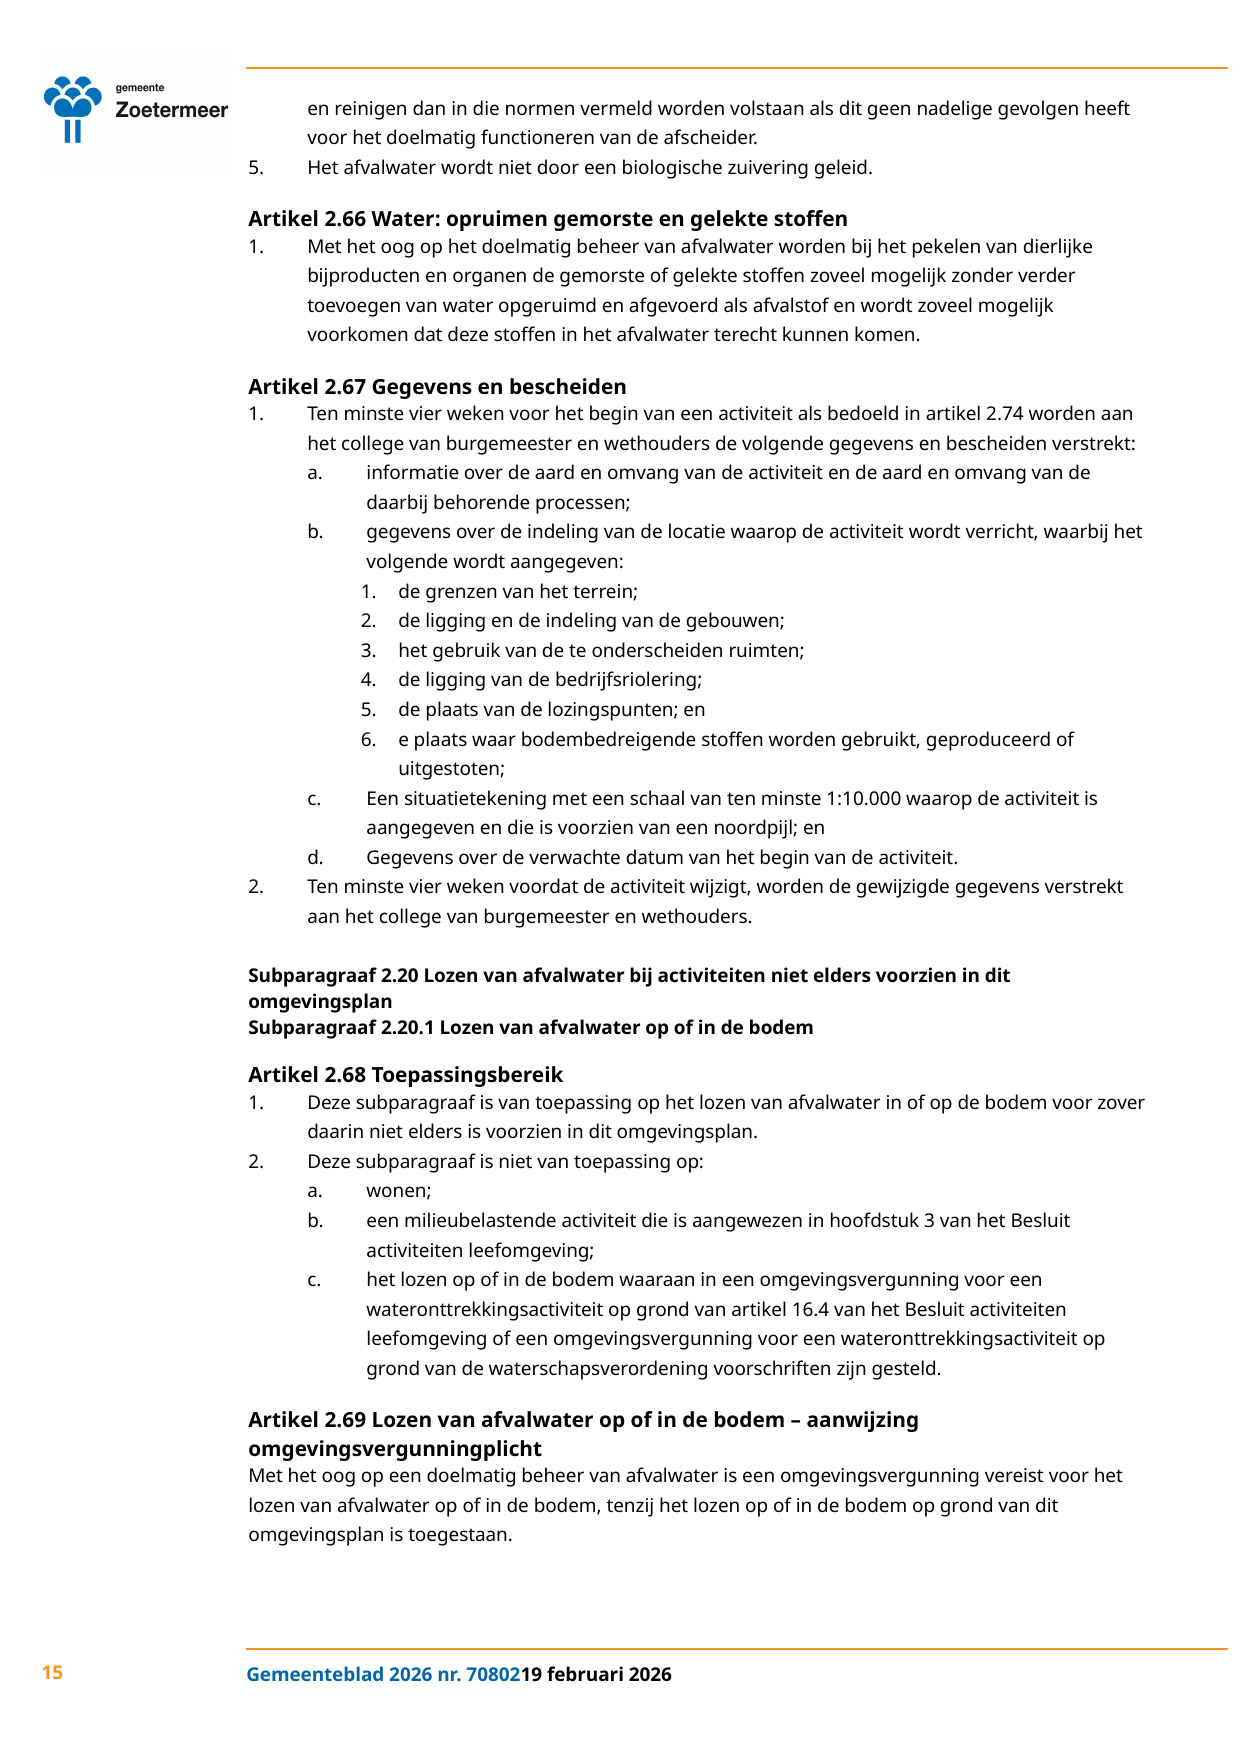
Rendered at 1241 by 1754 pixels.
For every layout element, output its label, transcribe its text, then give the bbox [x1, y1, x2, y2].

list Een situatietekening met een schaal van ten minste 1:10.000 waarop de activiteit is aangegeven en die is voorzien van een noordpijl; en [307, 785, 1152, 840]
list het gebruik van de te onderscheiden ruimten; [361, 637, 1152, 663]
text Artikel 2.68 Toepassingsbereik [248, 1061, 1152, 1089]
list wonen; [307, 1178, 1152, 1203]
list Het afvalwater wordt niet door een biologische zuivering geleid. [248, 154, 1152, 180]
picture [41, 47, 231, 172]
list Ten minste vier weken voordat de activiteit wijzigt, worden de gewijzigde gegevens verstrekt aan het college van burgemeester en wethouders. [248, 874, 1152, 929]
text Met het oog op een doelmatig beheer van afvalwater is een omgevingsvergunning vereist voor het lozen van afvalwater op of in de bodem, tenzij het lozen op of in de bodem op grond van dit omgevingsplan is toegestaan. [248, 1462, 1152, 1547]
list Gegevens over de verwachte datum van het begin van de activiteit. [307, 844, 1152, 870]
text Artikel 2.69 Lozen van afvalwater op of in de bodem – aanwijzing omgevingsvergunningplicht [248, 1406, 1152, 1462]
list informatie over de aard en omvang van de activiteit en de aard en omvang van de daarbij behorende processen; [307, 459, 1152, 515]
list het lozen op of in de bodem waaraan in een omgevingsvergunning voor een wateronttrekkingsactiviteit op grond van artikel 16.4 van het Besluit activiteiten leefomgeving of een omgevingsvergunning voor een wateronttrekkingsactiviteit op grond van de waterschapsverordening voorschriften zijn gesteld. [307, 1266, 1152, 1381]
text Artikel 2.66 Water: opruimen gemorste en gelekte stoffen [248, 204, 1152, 233]
list en reinigen dan in die normen vermeld worden volstaan als dit geen nadelige gevolgen heeft voor het doelmatig functioneren van de afscheider. [248, 95, 1152, 150]
list Met het oog op het doelmatig beheer van afvalwater worden bij het pekelen van dierlijke bijproducten en organen de gemorste of gelekte stoffen zoveel mogelijk zonder verder toevoegen van water opgeruimd en afgevoerd als afvalstof en wordt zoveel mogelijk voorkomen dat deze stoffen in het afvalwater terecht kunnen komen. [248, 233, 1152, 347]
list de ligging en de indeling van de gebouwen; [361, 607, 1152, 633]
list Deze subparagraaf is niet van toepassing op: [248, 1148, 1152, 1174]
list e plaats waar bodembedreigende stoffen worden gebruikt, geproduceerd of uitgestoten; [361, 726, 1152, 781]
list de ligging van de bedrijfsriolering; [361, 667, 1152, 692]
list de grenzen van het terrein; [361, 578, 1152, 604]
list de plaats van de lozingspunten; en [361, 696, 1152, 722]
list een milieubelastende activiteit die is aangewezen in hoofdstuk 3 van het Besluit activiteiten leefomgeving; [307, 1207, 1152, 1263]
text Subparagraaf 2.20 Lozen van afvalwater bij activiteiten niet elders voorzien in dit omgevingsplan [248, 962, 1152, 1014]
list gegevens over de indeling van de locatie waarop de activiteit wordt verricht, waarbij het volgende wordt aangegeven: [307, 519, 1152, 574]
list Ten minste vier weken voor het begin van een activiteit als bedoeld in artikel 2.74 worden aan het college van burgemeester en wethouders de volgende gegevens en bescheiden verstrekt: [248, 400, 1152, 456]
text Subparagraaf 2.20.1 Lozen van afvalwater op of in de bodem [248, 1014, 1152, 1040]
text Artikel 2.67 Gegevens en bescheiden [248, 372, 1152, 400]
list Deze subparagraaf is van toepassing op het lozen van afvalwater in of op de bodem voor zover daarin niet elders is voorzien in dit omgevingsplan. [248, 1089, 1152, 1144]
